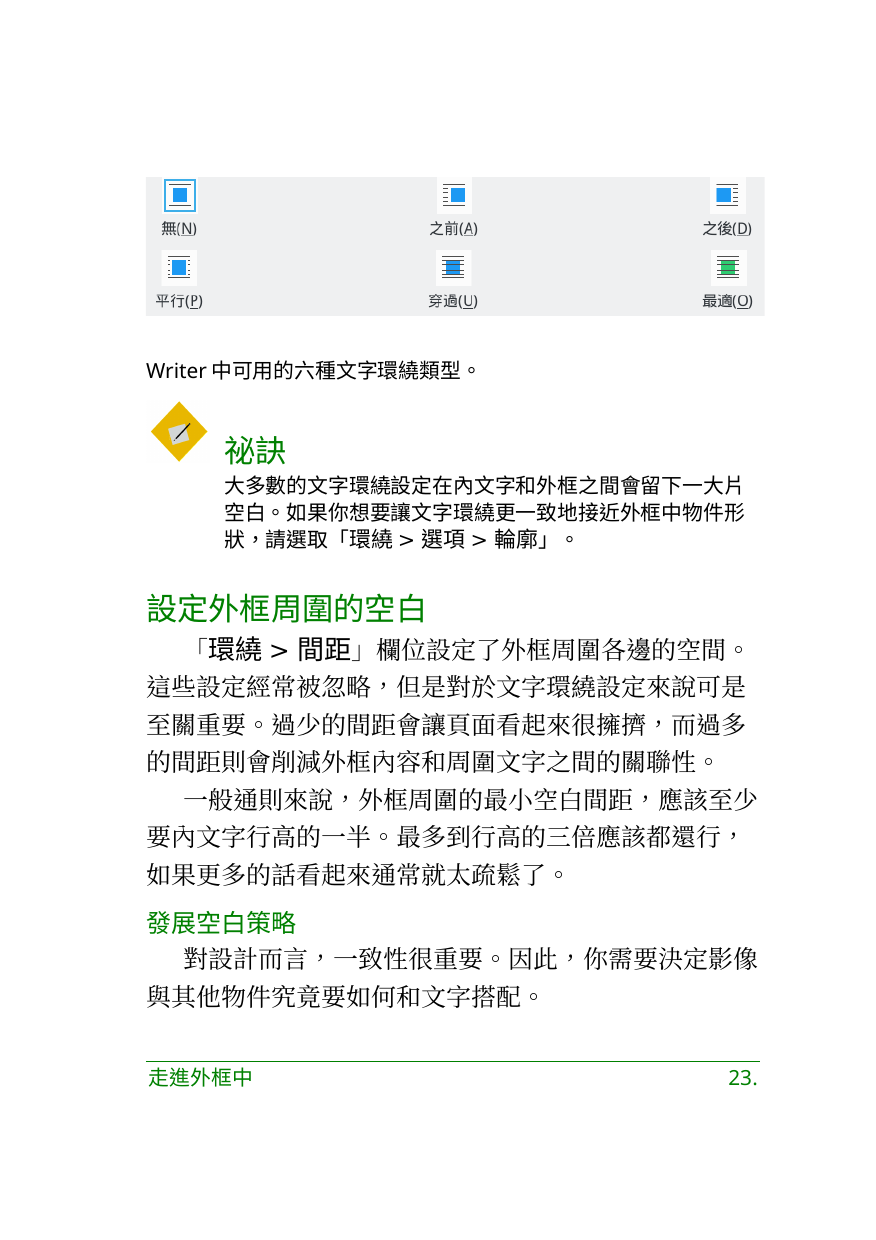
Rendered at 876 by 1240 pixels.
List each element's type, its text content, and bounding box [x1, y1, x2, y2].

text 大多數的文字環繞設定在內文字和外框之間會留下一大片空白。如果你想要讓文字環繞更一致地接近外框中物件形狀，請選取「環繞 > 選項 > 輪廓」。 [224, 472, 760, 553]
text 「環繞 > 間距」欄位設定了外框周圍各邊的空間。這些設定經常被忽略，但是對於文字環繞設定來說可是至關重要。過少的間距會讓頁面看起來很擁擠，而過多的間距則會削減外框內容和周圍文字之間的關聯性。 [146, 629, 760, 779]
text 一般通則來說，外框周圍的最小空白間距，應該至少要內文字行高的一半。最多到行高的三倍應該都還行，如果更多的話看起來通常就太疏鬆了。 [146, 779, 760, 892]
subtitle 設定外框周圍的空白 [146, 584, 760, 629]
table_header [146, 146, 760, 177]
picture [146, 400, 210, 463]
list 祕訣 [146, 399, 760, 472]
subtitle 發展空白策略 [146, 907, 760, 939]
table_cell Writer中可用的六種文字環繞類型。 [146, 349, 760, 383]
table_header [146, 316, 760, 348]
text 對設計而言，一致性很重要。因此，你需要決定影像與其他物件究竟要如何和文字搭配。 [146, 939, 760, 1014]
picture [145, 177, 765, 316]
